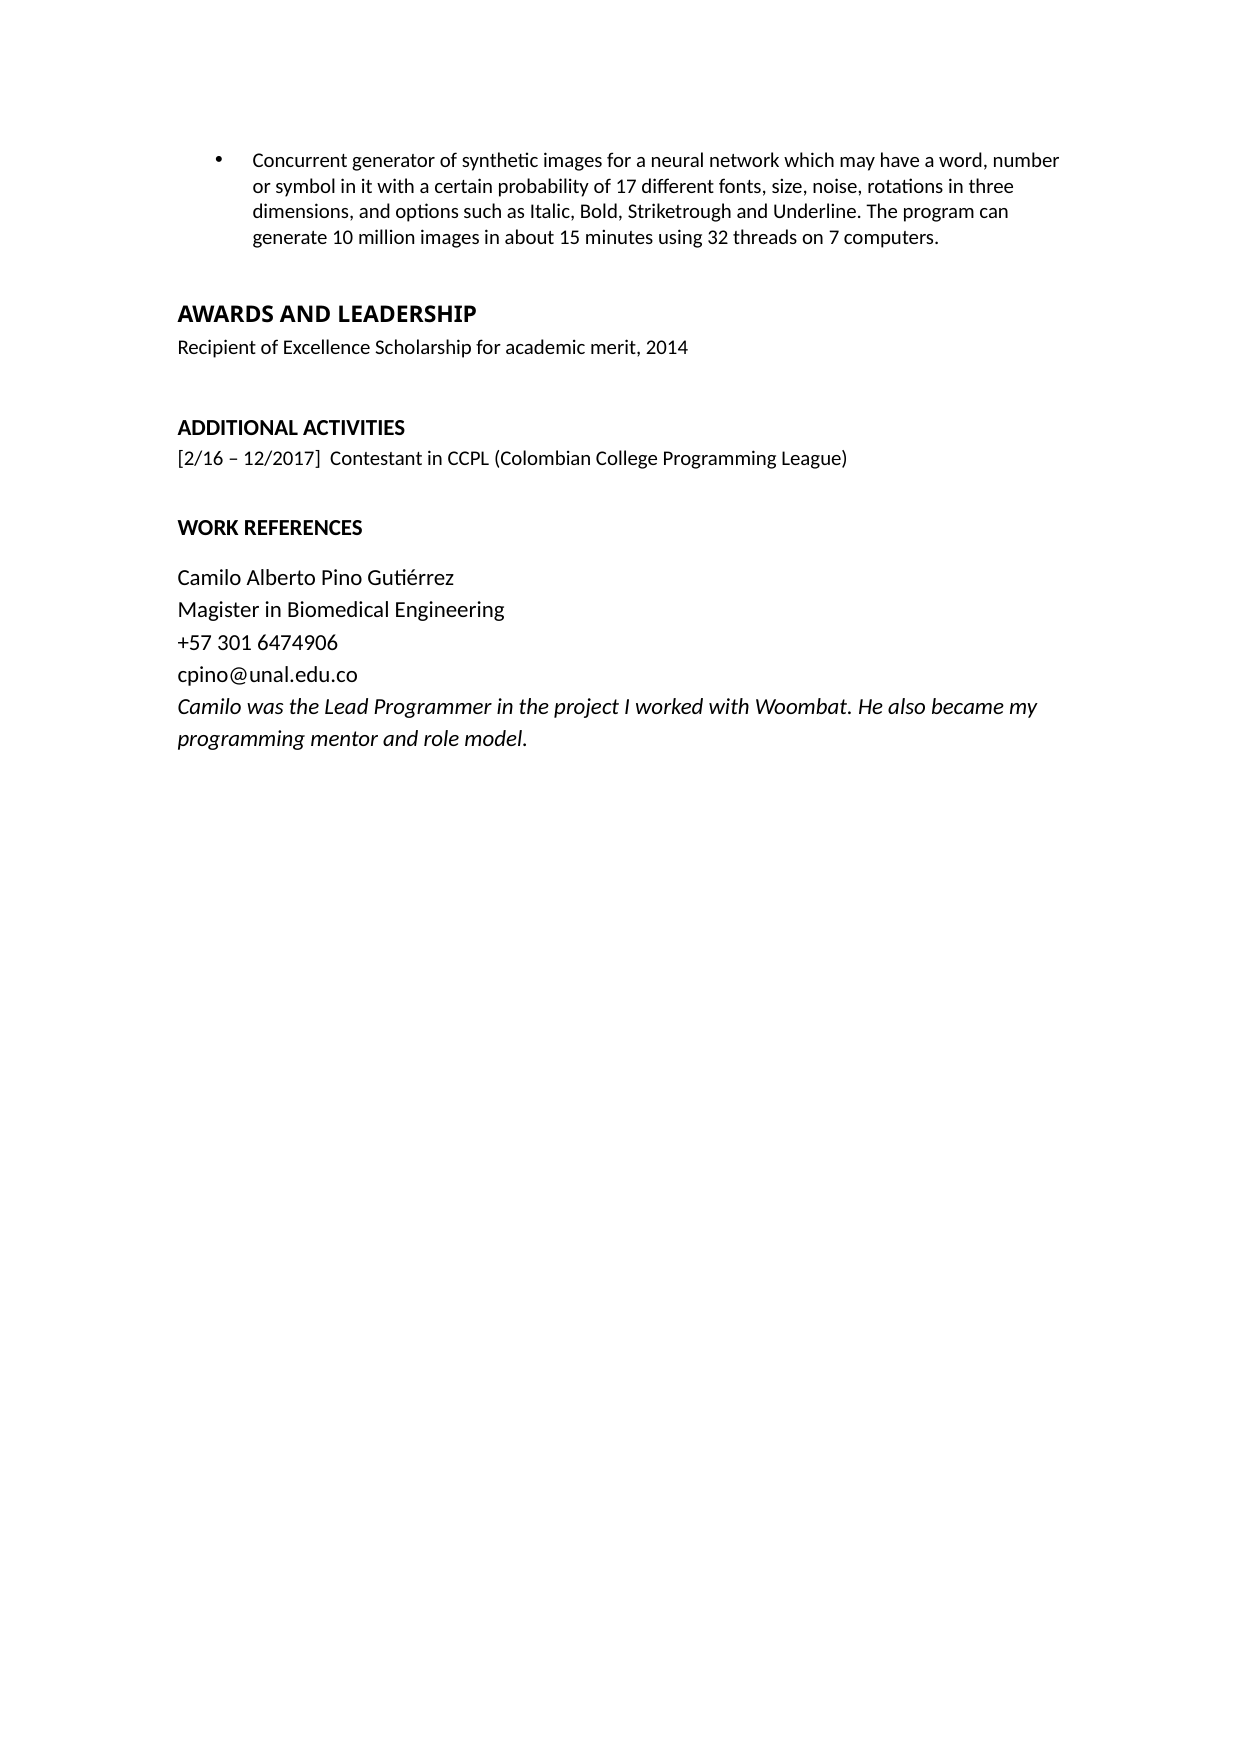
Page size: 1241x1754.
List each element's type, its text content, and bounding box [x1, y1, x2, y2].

text Camilo Alberto Pino Gutiérrez Magister in Biomedical Engineering +57 301 6474906 cpino@unal.edu.co Camilo was the Lead Programmer in the project I worked with Woombat. He also became my programming mentor and role model. [177, 563, 1063, 784]
subtitle AWARDS AND LEADERSHIP [177, 298, 1063, 329]
text Recipient of Excellence Scholarship for academic merit, 2014 [177, 334, 1063, 389]
text [2/16 – 12/2017] Contestant in CCPL (Colombian College Programming League) [177, 445, 1063, 471]
list Concurrent generator of synthetic images for a neural network which may have a word, number or symbol in it with a certain probability of 17 different fonts, size, noise, rotations in three dimensions, and options such as Italic, Bold, Striketrough and Underline. The program can generate 10 million images in about 15 minutes using 32 threads on 7 computers. [215, 148, 1063, 277]
subtitle ADDITIONAL ACTIVITIES [177, 413, 1063, 441]
subtitle WORK REFERENCES [177, 513, 1063, 541]
